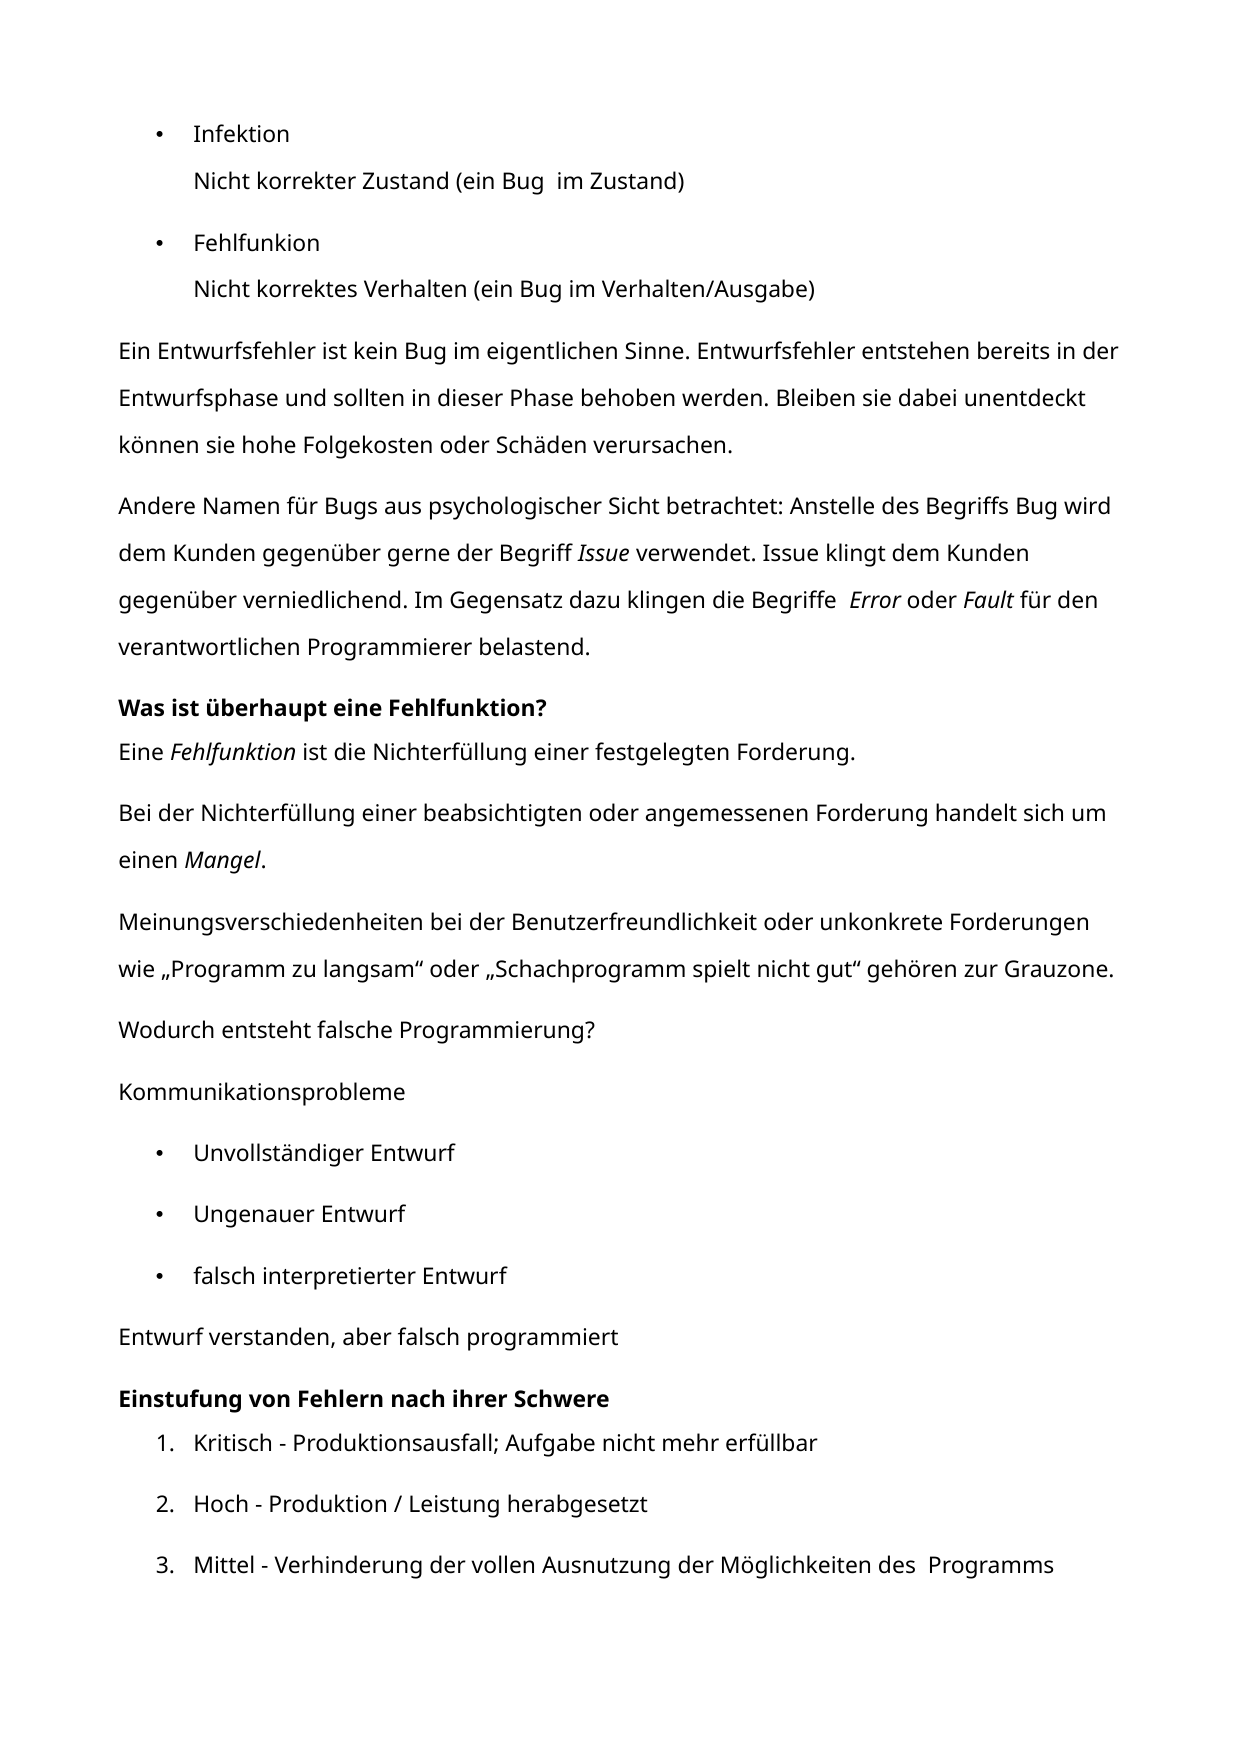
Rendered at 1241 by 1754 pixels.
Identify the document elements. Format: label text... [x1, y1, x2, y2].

subtitle Was ist überhaupt eine Fehlfunktion? [118, 692, 1122, 723]
list Unvollständiger Entwurf [156, 1137, 1122, 1168]
text Meinungsverschiedenheiten bei der Benutzerfreundlichkeit oder unkonkrete Forderungen wie „Programm zu langsam“ oder „Schachprogramm spielt nicht gut“ gehören zur Grauzone. [118, 906, 1122, 984]
text Bei der Nichterfüllung einer beabsichtigten oder angemessenen Forderung handelt sich um einen Mangel. [118, 797, 1122, 875]
text Wodurch entsteht falsche Programmierung? [118, 1014, 1122, 1045]
text Eine Fehlfunktion ist die Nichterfüllung einer festgelegten Forderung. [118, 736, 1122, 767]
text Kommunikationsprobleme [118, 1075, 1122, 1107]
list Fehlfunkion Nicht korrektes Verhalten (ein Bug im Verhalten/Ausgabe) [156, 226, 1122, 304]
text Andere Namen für Bugs aus psychologischer Sicht betrachtet: Anstelle des Begriffs Bug wird dem Kunden gegenüber gerne der Begriff Issue verwendet. Issue klingt dem Kunden gegenüber verniedlichend. Im Gegensatz dazu klingen die Begriffe Error oder Fault für den verantwortlichen Programmierer belastend. [118, 490, 1122, 662]
list Kritisch - Produktionsausfall; Aufgabe nicht mehr erfüllbar [156, 1426, 1122, 1458]
list Mittel - Verhinderung der vollen Ausnutzung der Möglichkeiten des Programms [156, 1549, 1122, 1581]
list Infektion Nicht korrekter Zustand (ein Bug im Zustand) [156, 118, 1122, 196]
list Ungenauer Entwurf [156, 1198, 1122, 1229]
list Hoch - Produktion / Leistung herabgesetzt [156, 1488, 1122, 1519]
text Ein Entwurfsfehler ist kein Bug im eigentlichen Sinne. Entwurfsfehler entstehen bereits in der Entwurfsphase und sollten in dieser Phase behoben werden. Bleiben sie dabei unentdeckt können sie hohe Folgekosten oder Schäden verursachen. [118, 335, 1122, 460]
subtitle Einstufung von Fehlern nach ihrer Schwere [118, 1383, 1122, 1414]
list falsch interpretierter Entwurf [156, 1260, 1122, 1291]
text Entwurf verstanden, aber falsch programmiert [118, 1321, 1122, 1352]
